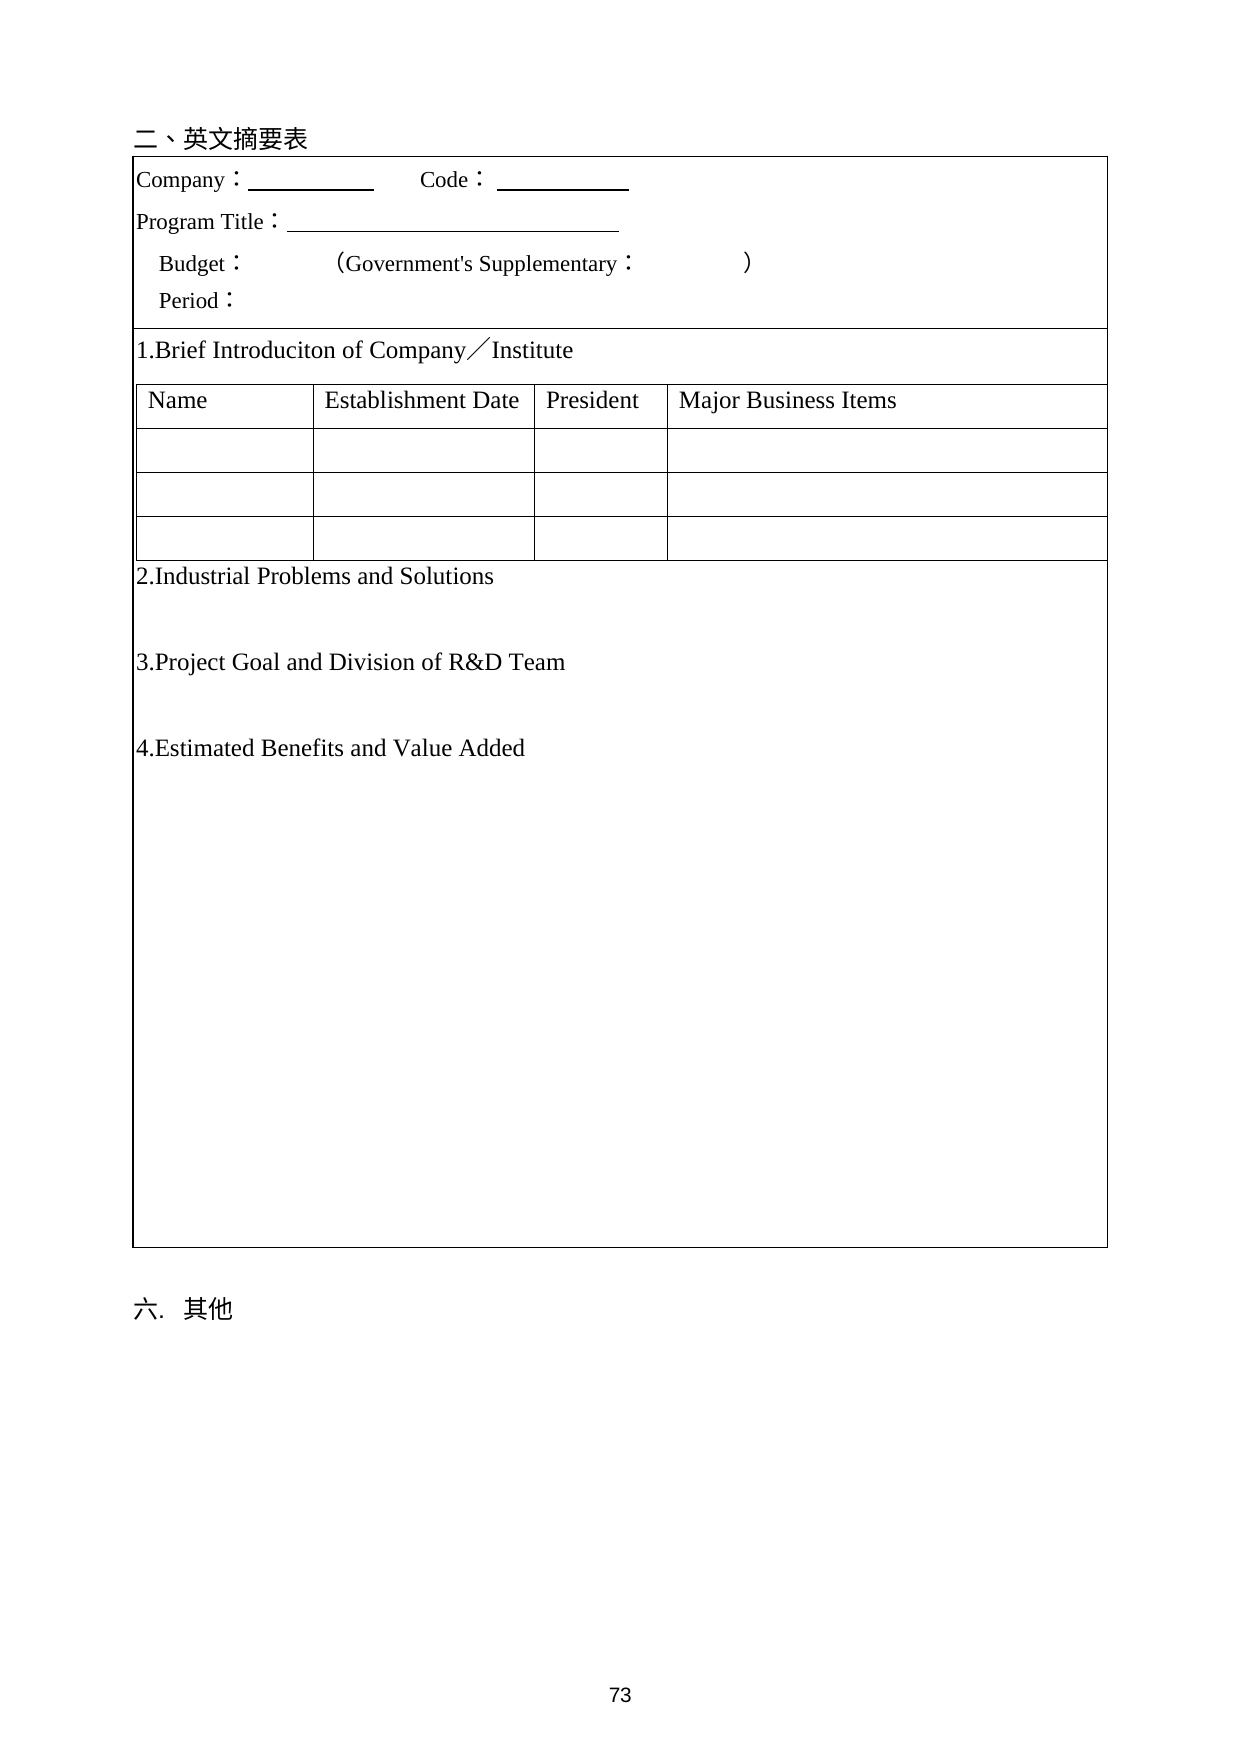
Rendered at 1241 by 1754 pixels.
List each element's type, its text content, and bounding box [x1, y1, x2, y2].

table_cell [535, 517, 667, 560]
table_cell 1.Brief Introduciton of Company／Institute 2.Industrial Problems and Solutions 3.Project Goal and Division of R&D Team 4.Estimated Benefits and Value Added [134, 329, 1107, 1247]
table_header Company： Code： Program Title： Budget： （Government's Supplementary： ） Period： [134, 157, 1107, 328]
table_cell [137, 473, 313, 516]
table_cell [314, 429, 534, 472]
text 二、英文摘要表 [133, 118, 1107, 156]
table_cell [668, 517, 1107, 560]
subtitle 其他 [133, 1286, 1107, 1327]
table_header Major Business Items [668, 385, 1107, 428]
table_cell [137, 429, 313, 472]
table_cell [668, 429, 1107, 472]
table_cell [314, 473, 534, 516]
table_header Establishment Date [314, 385, 534, 428]
table_cell [535, 429, 667, 472]
table_header Name [137, 385, 313, 428]
table_header President [535, 385, 667, 428]
table_cell [314, 517, 534, 560]
table_cell [535, 473, 667, 516]
table_cell [668, 473, 1107, 516]
table_cell [137, 517, 313, 560]
